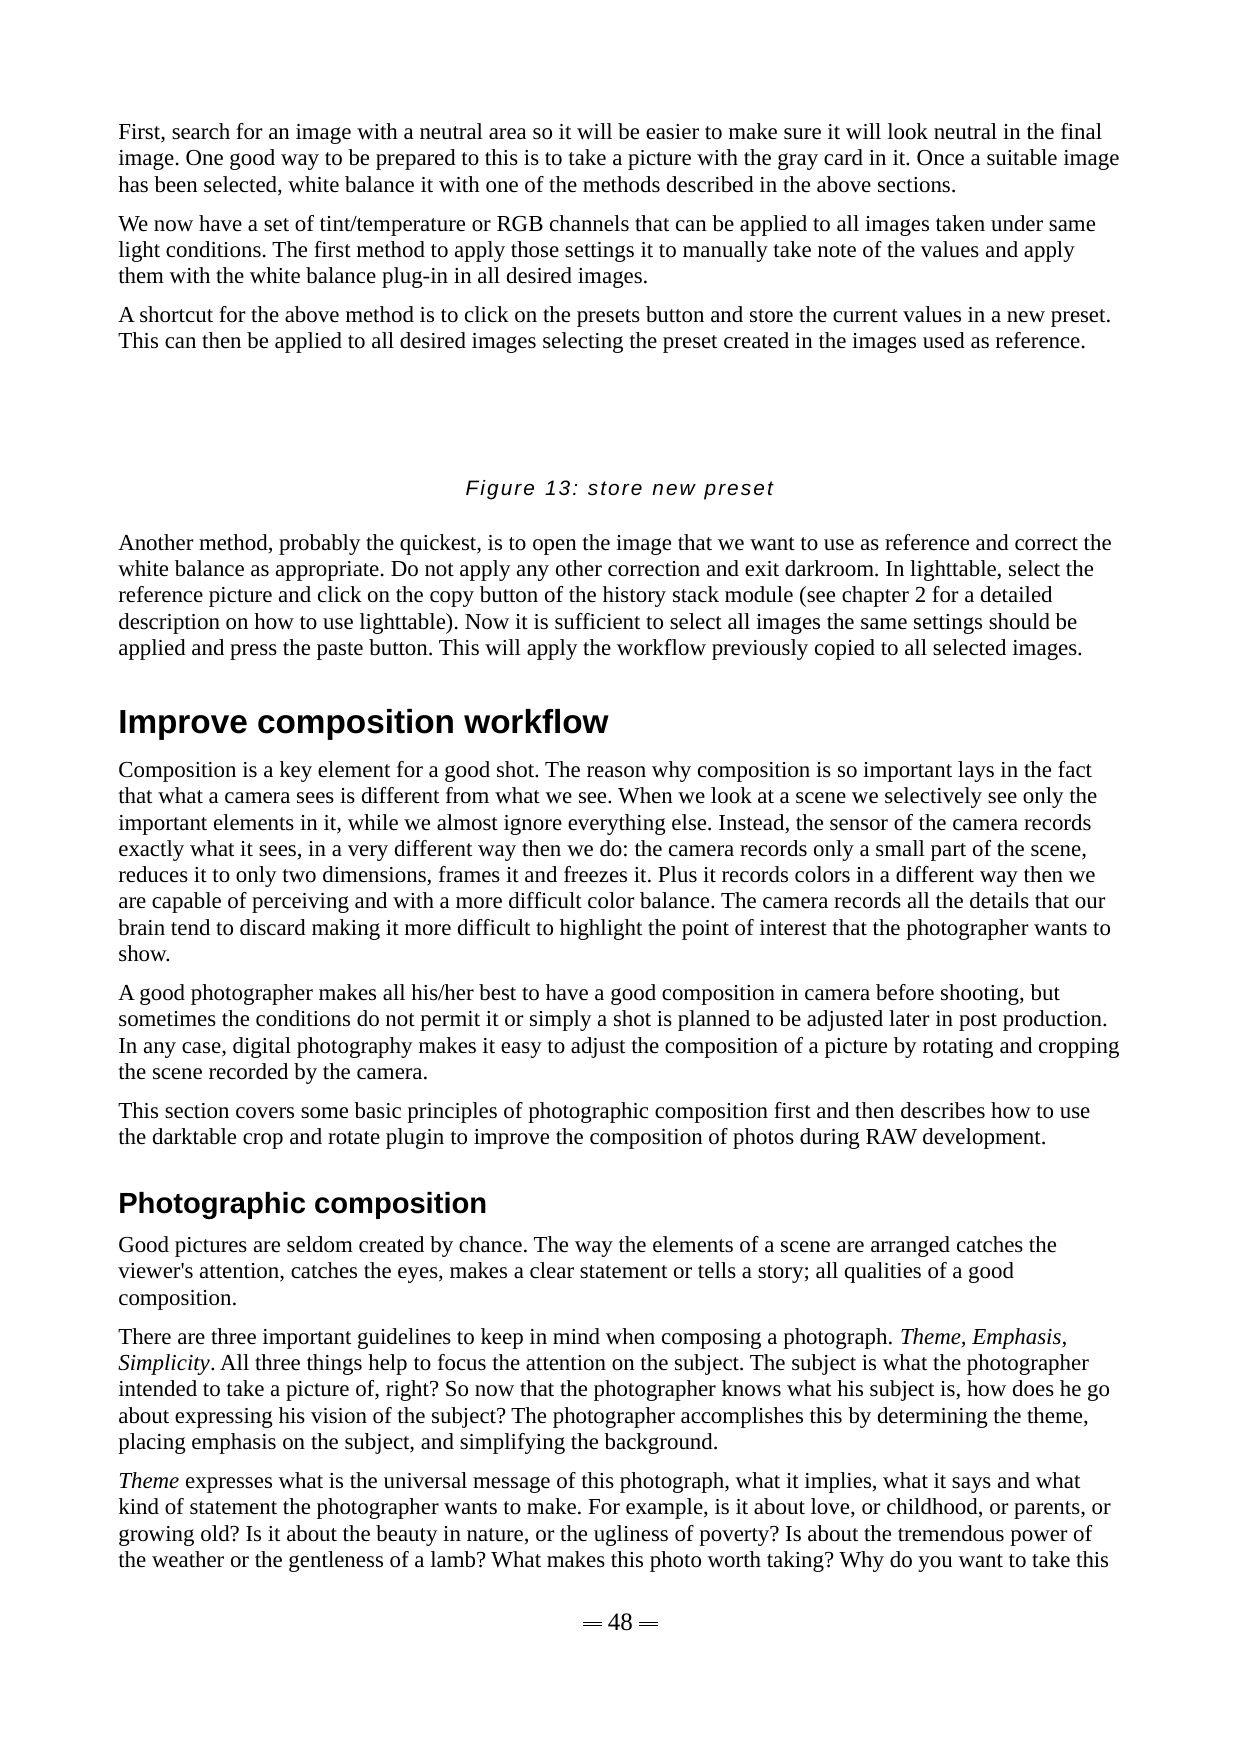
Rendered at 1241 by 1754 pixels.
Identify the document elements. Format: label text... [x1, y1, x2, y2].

text Figure 13: store new preset [397, 378, 843, 499]
text Composition is a key element for a good shot. The reason why composition is so important lays in the fact that what a camera sees is different from what we see. When we look at a scene we selectively see only the important elements in it, while we almost ignore everything else. Instead, the sensor of the camera records exactly what it sees, in a very different way then we do: the camera records only a small part of the scene, reduces it to only two dimensions, frames it and freezes it. Plus it records colors in a different way then we are capable of perceiving and with a more difficult color balance. The camera records all the details that our brain tend to discard making it more difficult to highlight the point of interest that the photographer wants to show. [118, 756, 1122, 967]
subtitle Photographic composition [118, 1186, 1122, 1219]
text This section covers some basic principles of photographic composition first and then describes how to use the darktable crop and rotate plugin to improve the composition of photos during RAW development. [118, 1097, 1122, 1150]
text There are three important guidelines to keep in mind when composing a photograph. Theme, Emphasis, Simplicity. All three things help to focus the attention on the subject. The subject is what the photographer intended to take a picture of, right? So now that the photographer knows what his subject is, how does he go about expressing his vision of the subject? The photographer accomplishes this by determining the theme, placing emphasis on the subject, and simplifying the background. [118, 1323, 1122, 1454]
text Another method, probably the quickest, is to open the image that we want to use as reference and correct the white balance as appropriate. Do not apply any other correction and exit darkroom. In lighttable, select the reference picture and click on the copy button of the history stack module (see chapter 2 for a detailed description on how to use lighttable). Now it is sufficient to select all images the same settings should be applied and press the paste button. This will apply the workflow previously copied to all selected images. [118, 366, 1122, 661]
text A shortcut for the above method is to click on the presets button and store the current values in a new preset. This can then be applied to all desired images selecting the preset created in the images used as reference. [118, 301, 1122, 354]
text First, search for an image with a neutral area so it will be easier to make sure it will look neutral in the final image. One good way to be prepared to this is to take a picture with the gray card in it. Once a suitable image has been selected, white balance it with one of the methods described in the above sections. [118, 118, 1122, 197]
text Good pictures are seldom created by chance. The way the elements of a scene are arranged catches the viewer's attention, catches the eyes, makes a clear statement or tells a story; all qualities of a good composition. [118, 1231, 1122, 1310]
text We now have a set of tint/temperature or RGB channels that can be applied to all images taken under same light conditions. The first method to apply those settings it to manually take note of the values and apply them with the white balance plug-in in all desired images. [118, 210, 1122, 289]
subtitle Improve composition workflow [118, 703, 1122, 741]
text A good photographer makes all his/her best to have a good composition in camera before shooting, but sometimes the conditions do not permit it or simply a shot is planned to be adjusted later in post production. In any case, digital photography makes it easy to adjust the composition of a picture by rotating and cropping the scene recorded by the camera. [118, 979, 1122, 1084]
text Theme expresses what is the universal message of this photograph, what it implies, what it says and what kind of statement the photographer wants to make. For example, is it about love, or childhood, or parents, or growing old? Is it about the beauty in nature, or the ugliness of poverty? Is about the tremendous power of the weather or the gentleness of a lamb? What makes this photo worth taking? Why do you want to take this [118, 1467, 1122, 1572]
